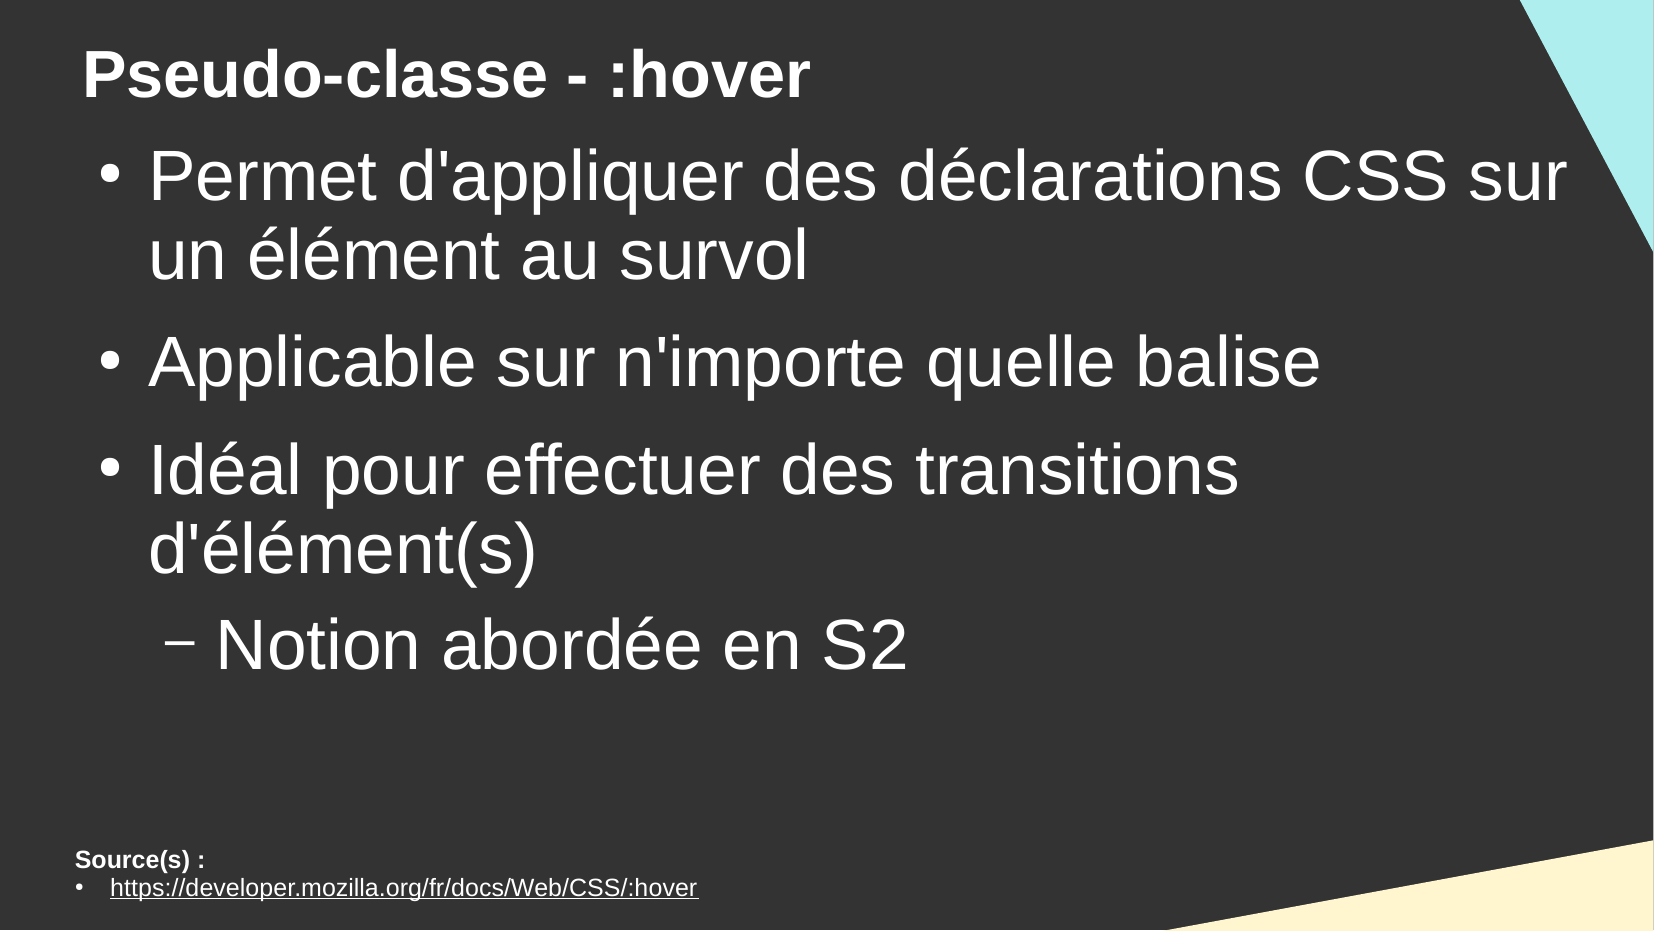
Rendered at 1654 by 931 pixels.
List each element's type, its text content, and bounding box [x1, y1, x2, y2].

text_box [1519, 0, 1654, 254]
text_box Source(s) : https://developer.mozilla.org/fr/docs/Web/CSS/:hover [60, 838, 1546, 931]
title Pseudo-classe - :hover [82, 37, 1571, 114]
list Permet d'appliquer des déclarations CSS sur un élément au survol Applicable sur n'importe quelle balise Idéal pour effectuer des transitions d'élément(s) Notion abordée en S2 [80, 135, 1605, 691]
text_box [1546, 840, 1654, 931]
